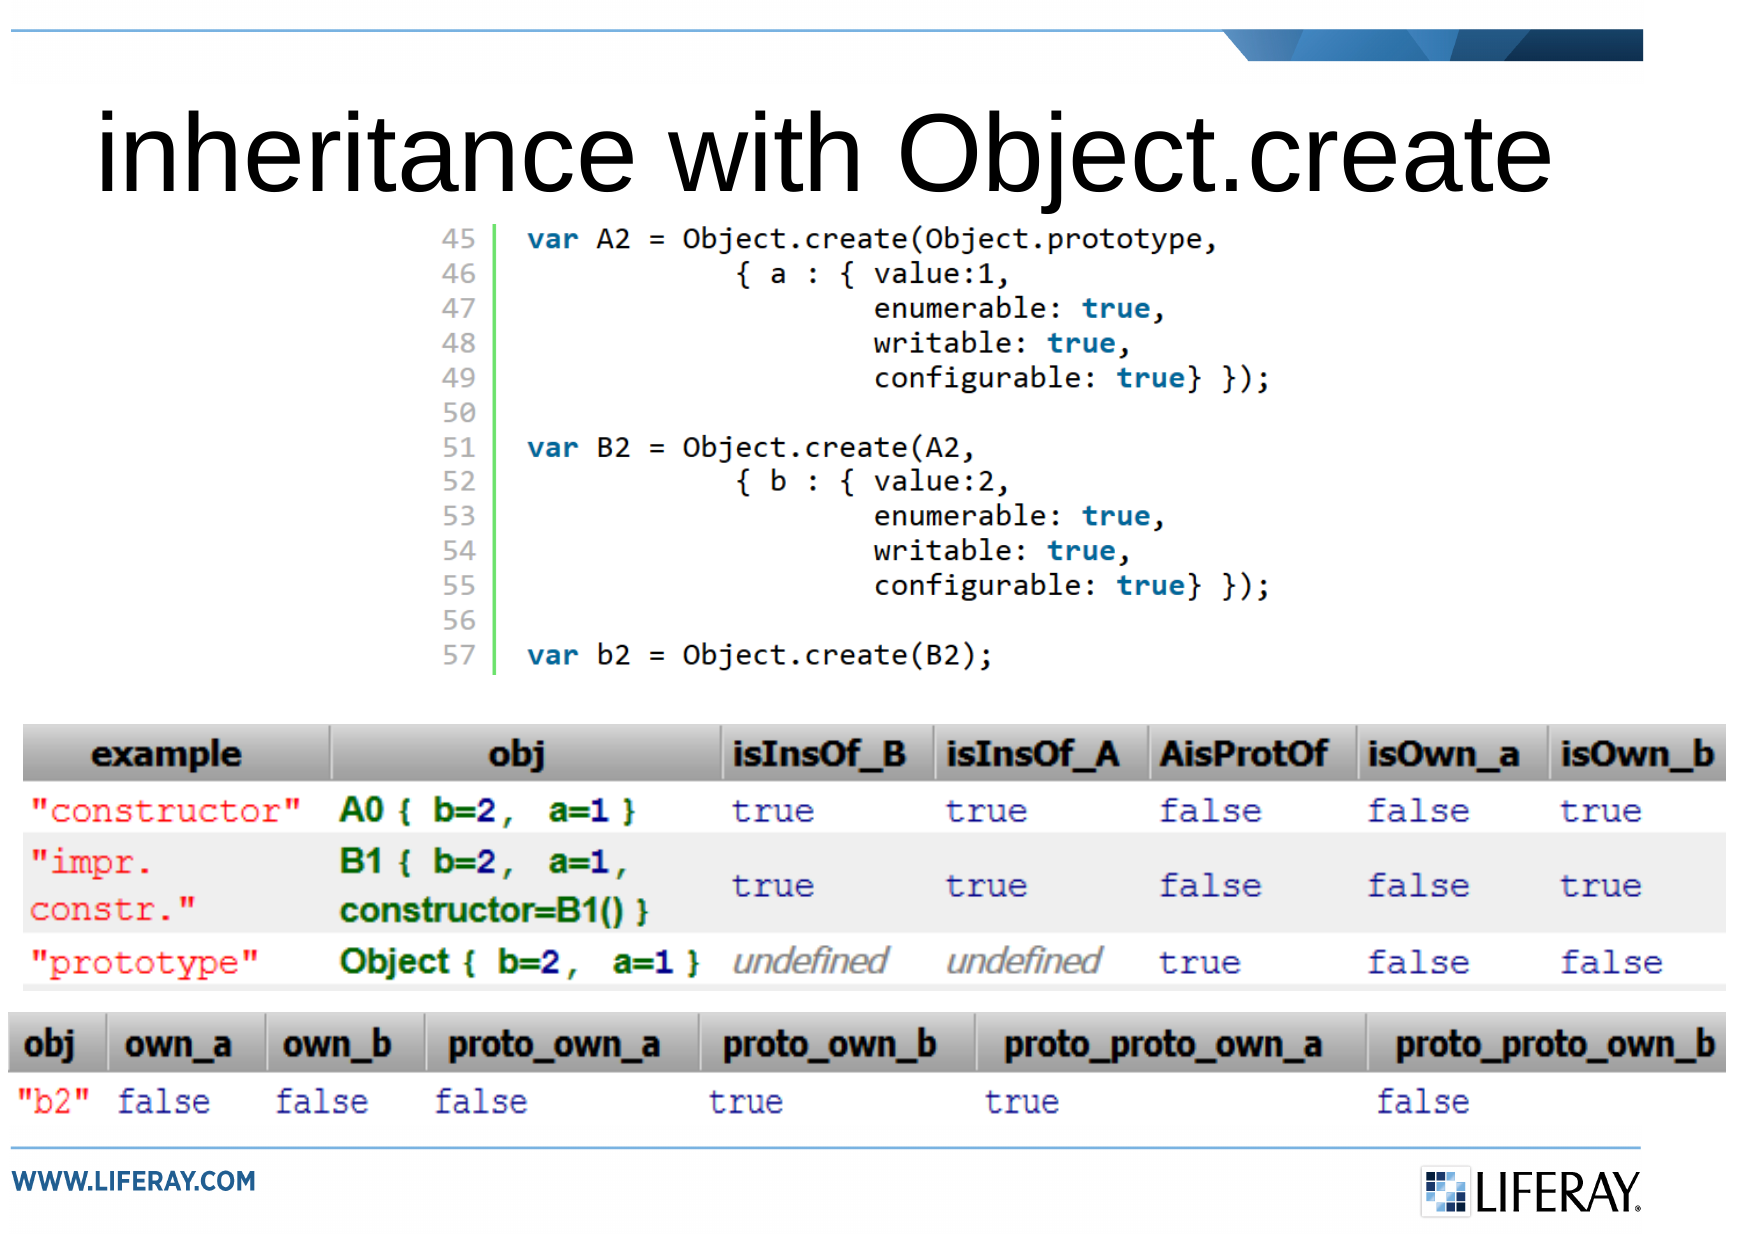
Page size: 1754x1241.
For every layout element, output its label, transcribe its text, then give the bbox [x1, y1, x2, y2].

picture [11, 0, 1644, 84]
picture [23, 724, 1726, 991]
picture [8, 1012, 1726, 1234]
picture [437, 224, 1276, 676]
title inheritance with Object.create [82, 49, 1571, 257]
